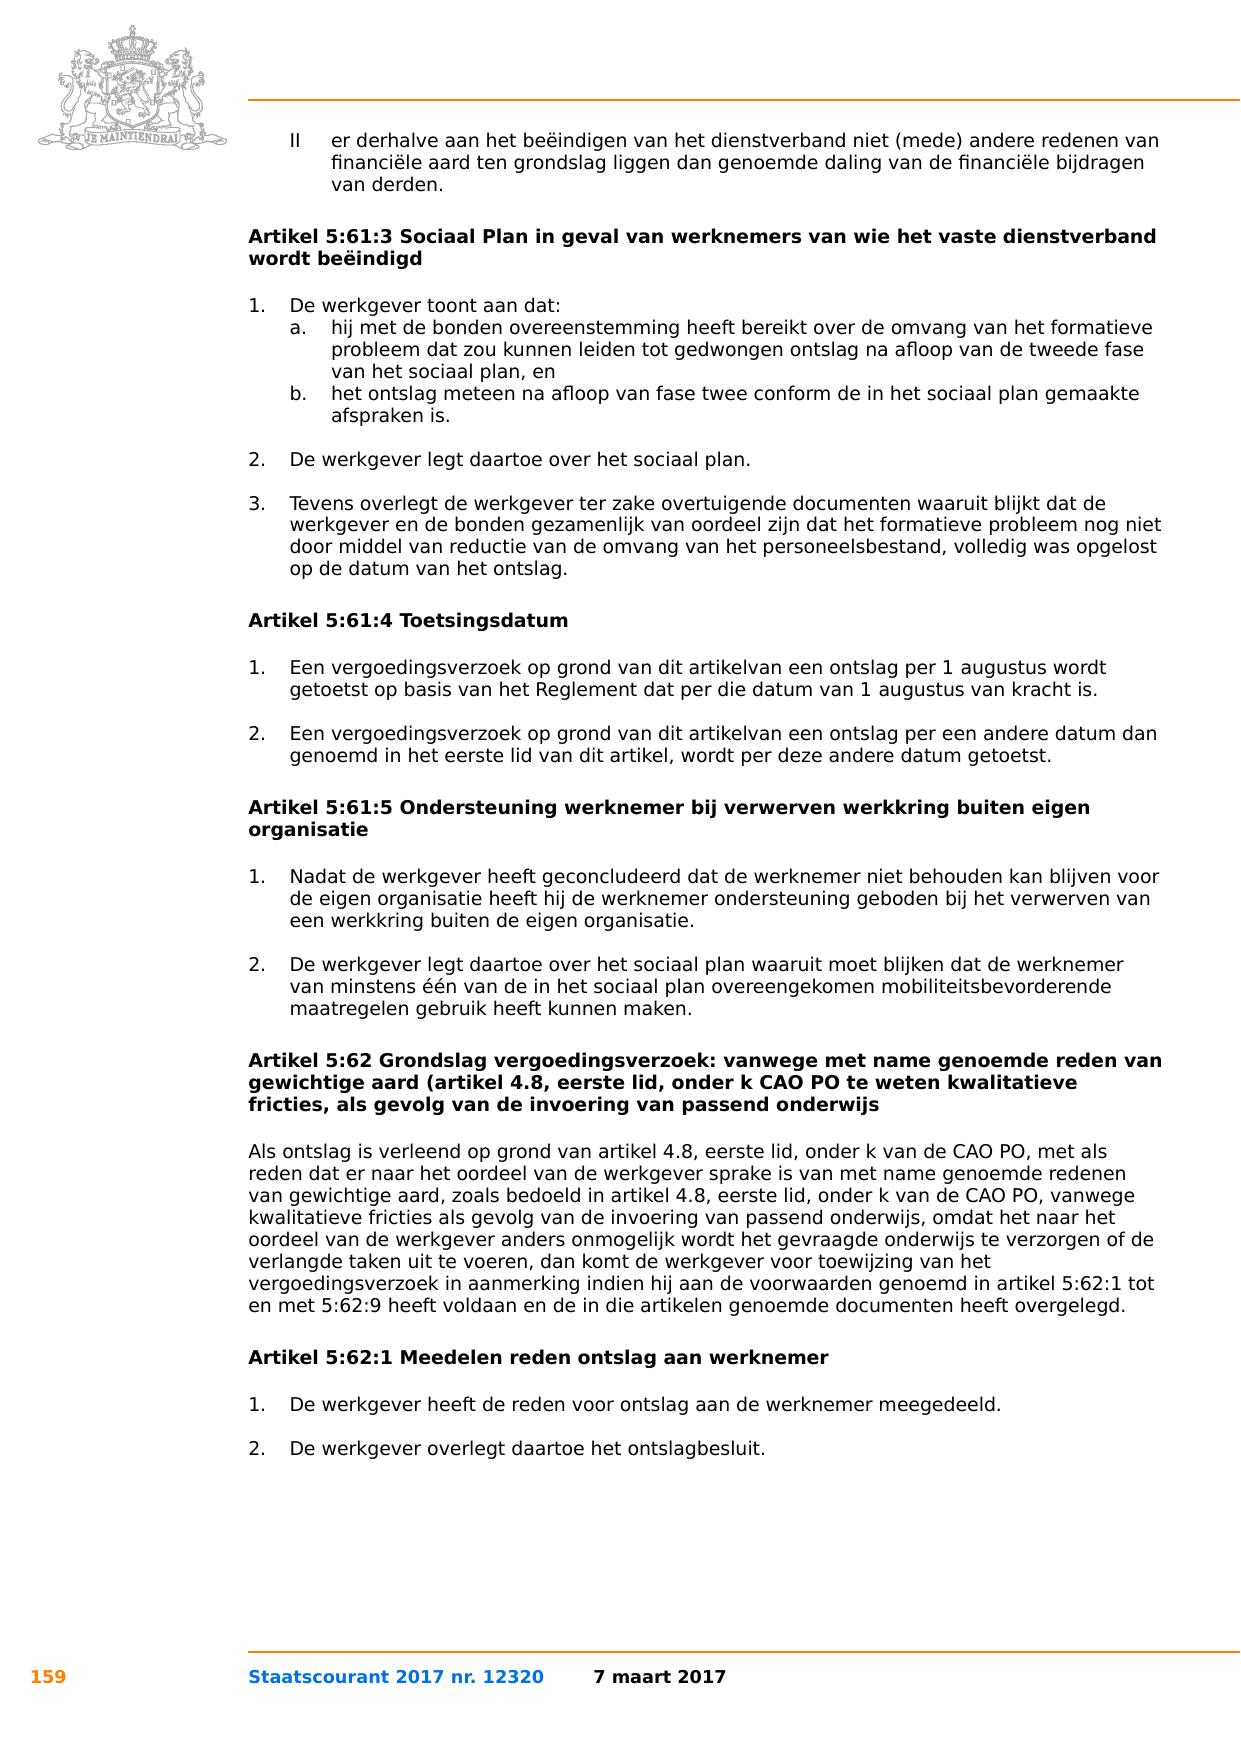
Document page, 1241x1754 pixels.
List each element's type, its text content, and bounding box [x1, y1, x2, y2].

subtitle Artikel 5:61:3 Sociaal Plan in geval van werknemers van wie het vaste dienstverband wordt beëindigd [248, 226, 1163, 270]
text Als ontslag is verleend op grond van artikel 4.8, eerste lid, onder k van de CAO PO, met als reden dat er naar het oordeel van de werkgever sprake is van met name genoemde redenen van gewichtige aard, zoals bedoeld in artikel 4.8, eerste lid, onder k van de CAO PO, vanwege kwalitatieve fricties als gevolg van de invoering van passend onderwijs, omdat het naar het oordeel van de werkgever anders onmogelijk wordt het gevraagde onderwijs te verzorgen of de verlangde taken uit te voeren, dan komt de werkgever voor toewijzing van het vergoedingsverzoek in aanmerking indien hij aan de voorwaarden genoemd in artikel 5:62:1 tot en met 5:62:9 heeft voldaan en de in die artikelen genoemde documenten heeft overgelegd. [248, 1141, 1163, 1317]
text 1. De werkgever toont aan dat: [248, 295, 1163, 317]
text 2. De werkgever overlegt daartoe het ontslagbesluit. [248, 1437, 1163, 1459]
subtitle Artikel 5:62:1 Meedelen reden ontslag aan werknemer [248, 1347, 1163, 1368]
text 2. Een vergoedingsverzoek op grond van dit artikelvan een ontslag per een andere datum dan genoemd in het eerste lid van dit artikel, wordt per deze andere datum getoetst. [248, 723, 1163, 767]
text 1. De werkgever heeft de reden voor ontslag aan de werknemer meegedeeld. [248, 1393, 1163, 1416]
text a. hij met de bonden overeenstemming heeft bereikt over de omvang van het formatieve probleem dat zou kunnen leiden tot gedwongen ontslag na afloop van de tweede fase van het sociaal plan, en [289, 317, 1163, 383]
text 3. Tevens overlegt de werkgever ter zake overtuigende documenten waaruit blijkt dat de werkgever en de bonden gezamenlijk van oordeel zijn dat het formatieve probleem nog niet door middel van reductie van de omvang van het personeelsbestand, volledig was opgelost op de datum van het ontslag. [248, 492, 1163, 580]
subtitle Artikel 5:61:4 Toetsingsdatum [248, 610, 1163, 632]
text 2. De werkgever legt daartoe over het sociaal plan waaruit moet blijken dat de werknemer van minstens één van de in het sociaal plan overeengekomen mobiliteitsbevorderende maatregelen gebruik heeft kunnen maken. [248, 954, 1163, 1020]
text 1. Nadat de werkgever heeft geconcludeerd dat de werknemer niet behouden kan blijven voor de eigen organisatie heeft hij de werknemer ondersteuning geboden bij het verwerven van een werkkring buiten de eigen organisatie. [248, 866, 1163, 932]
subtitle Artikel 5:61:5 Ondersteuning werknemer bij verwerven werkkring buiten eigen organisatie [248, 797, 1163, 841]
picture [38, 25, 227, 150]
text b. het ontslag meteen na afloop van fase twee conform de in het sociaal plan gemaakte afspraken is. [289, 383, 1163, 427]
text 1. Een vergoedingsverzoek op grond van dit artikelvan een ontslag per 1 augustus wordt getoetst op basis van het Reglement dat per die datum van 1 augustus van kracht is. [248, 657, 1163, 701]
text 2. De werkgever legt daartoe over het sociaal plan. [248, 448, 1163, 471]
text II er derhalve aan het beëindigen van het dienstverband niet (mede) andere redenen van financiële aard ten grondslag liggen dan genoemde daling van de financiële bijdragen van derden. [289, 130, 1163, 196]
subtitle Artikel 5:62 Grondslag vergoedingsverzoek: vanwege met name genoemde reden van gewichtige aard (artikel 4.8, eerste lid, onder k CAO PO te weten kwalitatieve fricties, als gevolg van de invoering van passend onderwijs [248, 1050, 1163, 1116]
